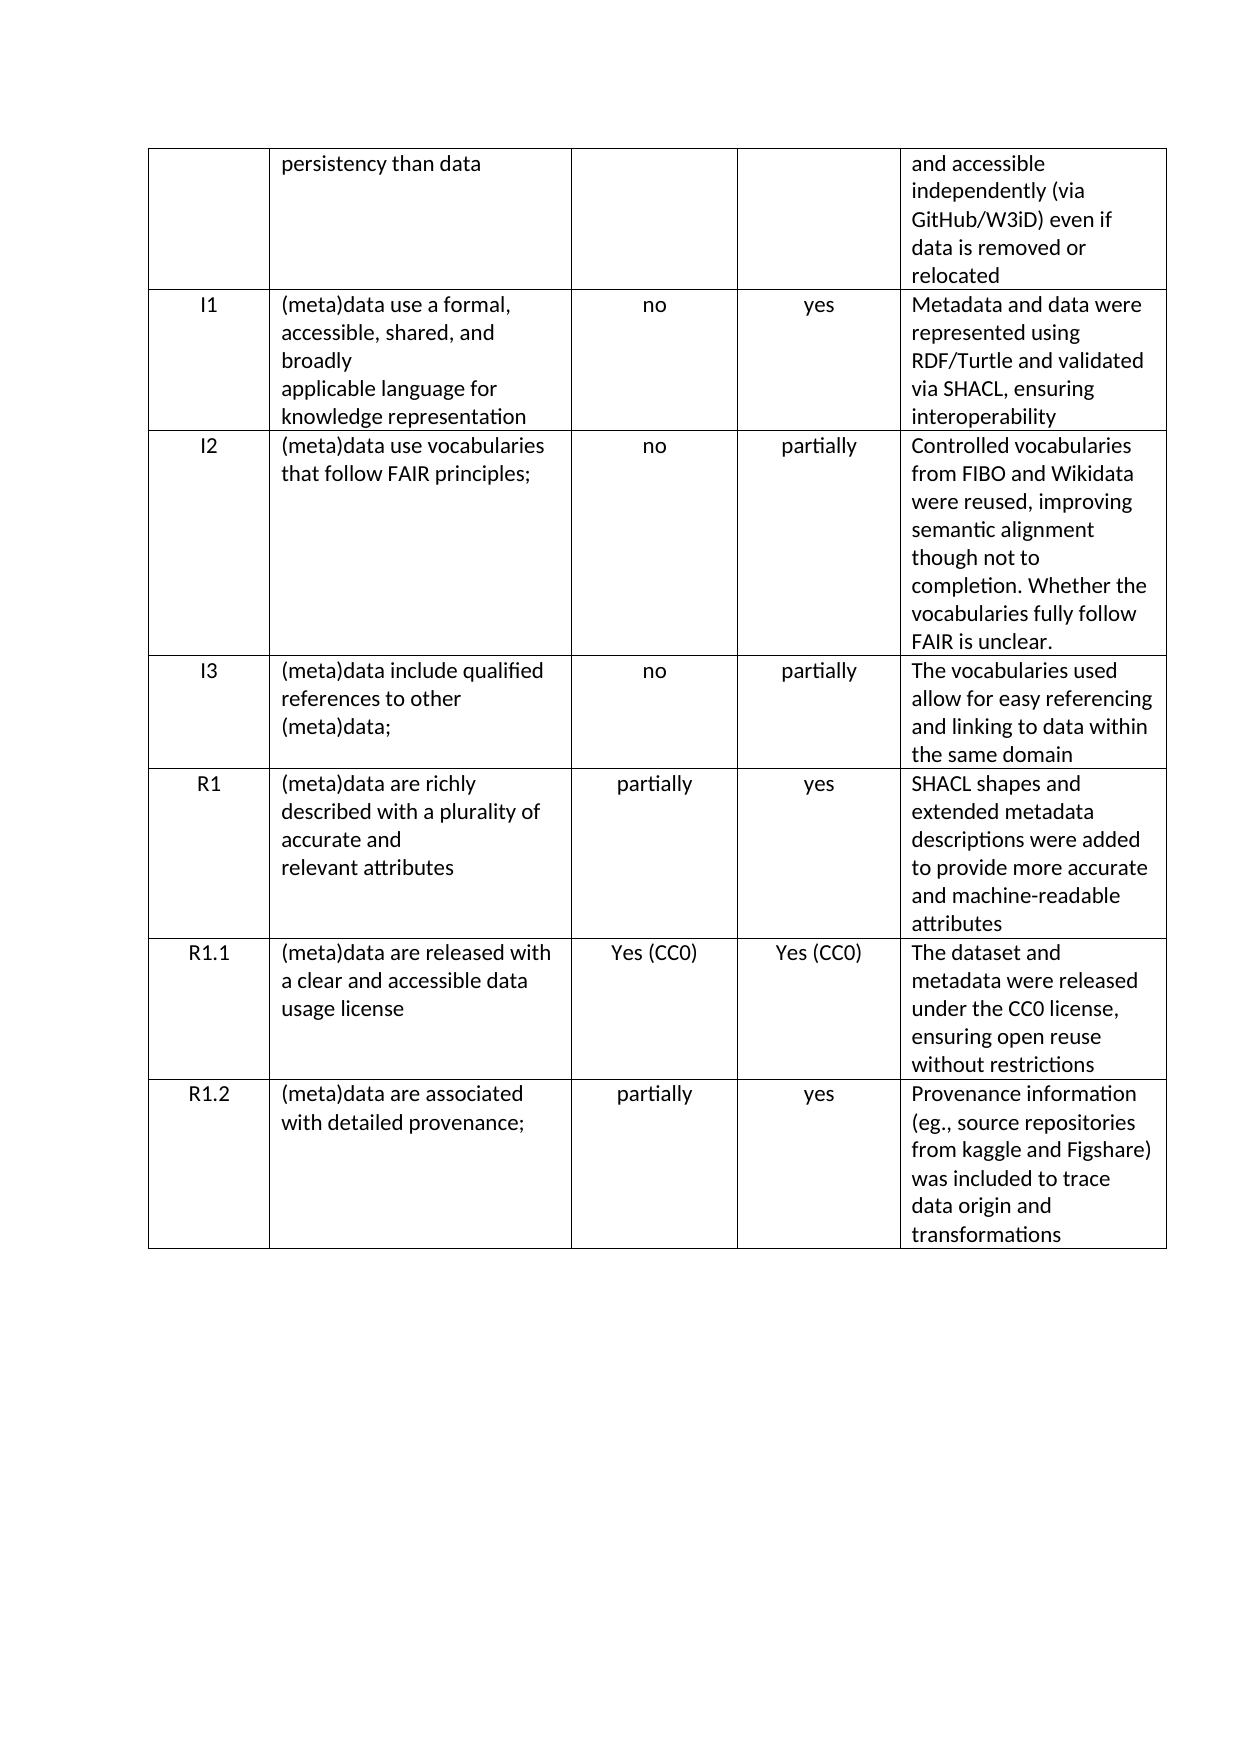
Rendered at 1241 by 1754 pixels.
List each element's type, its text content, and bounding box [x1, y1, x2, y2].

table_cell Metadata and data were represented using RDF/Turtle and validated via SHACL, ensuring interoperability [901, 290, 1166, 430]
table_cell and accessible independently (via GitHub/W3iD) even if data is removed or relocated [901, 149, 1166, 289]
table_cell (meta)data are associated with detailed provenance; [270, 1080, 571, 1248]
table_cell yes [738, 290, 900, 430]
table_cell (meta)data are richly described with a plurality of accurate and relevant attributes [270, 769, 571, 937]
table_cell Provenance information (eg., source repositories from kaggle and Figshare) was included to trace data origin and transformations [901, 1080, 1166, 1248]
table_cell R1 [149, 769, 269, 937]
table_cell Yes (CC0) [738, 939, 900, 1078]
table_cell persistency than data [270, 149, 571, 289]
table_cell Controlled vocabularies from FIBO and Wikidata were reused, improving semantic alignment though not to completion. Whether the vocabularies fully follow FAIR is unclear. [901, 431, 1166, 655]
table_cell R1.1 [149, 939, 269, 1078]
table_cell yes [738, 1080, 900, 1248]
table_cell partially [738, 431, 900, 655]
table_cell Yes (CC0) [572, 939, 737, 1078]
table_cell yes [738, 769, 900, 937]
table_cell [572, 149, 737, 289]
table_cell (meta)data use a formal, accessible, shared, and broadly applicable language for knowledge representation [270, 290, 571, 430]
table_cell R1.2 [149, 1080, 269, 1248]
table_cell The vocabularies used allow for easy referencing and linking to data within the same domain [901, 656, 1166, 768]
table_cell [738, 149, 900, 289]
table_cell SHACL shapes and extended metadata descriptions were added to provide more accurate and machine-readable attributes [901, 769, 1166, 937]
table_cell I2 [149, 431, 269, 655]
table_cell (meta)data use vocabularies that follow FAIR principles; [270, 431, 571, 655]
table_cell I1 [149, 290, 269, 430]
table_cell The dataset and metadata were released under the CC0 license, ensuring open reuse without restrictions [901, 939, 1166, 1078]
table_cell (meta)data are released with a clear and accessible data usage license [270, 939, 571, 1078]
table_cell partially [572, 1080, 737, 1248]
table_cell [149, 149, 269, 289]
table_cell no [572, 290, 737, 430]
table_cell partially [572, 769, 737, 937]
table_cell (meta)data include qualified references to other (meta)data; [270, 656, 571, 768]
table_cell partially [738, 656, 900, 768]
table_cell no [572, 431, 737, 655]
table_cell I3 [149, 656, 269, 768]
table_cell no [572, 656, 737, 768]
